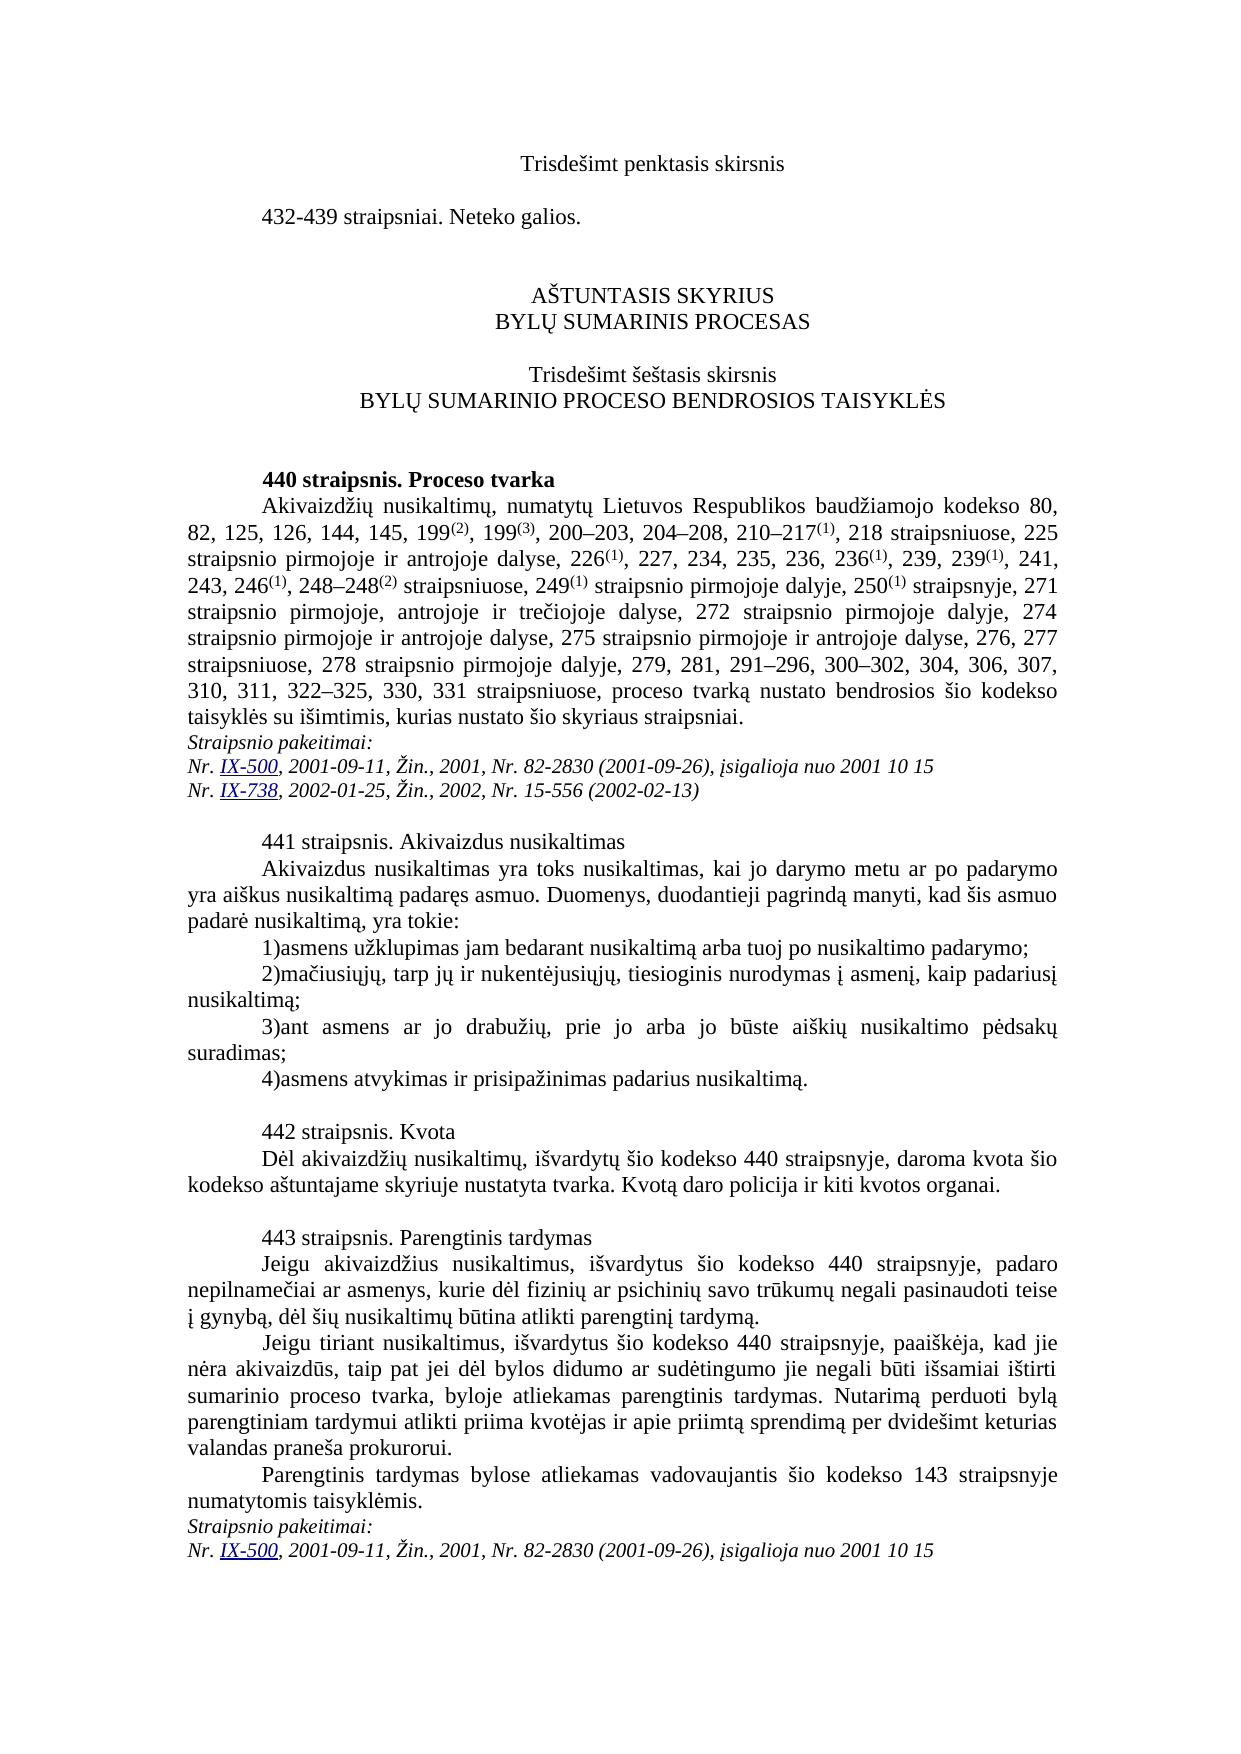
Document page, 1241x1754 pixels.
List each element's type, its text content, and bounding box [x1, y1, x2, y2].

text 4)asmens atvykimas ir prisipažinimas padarius nusikaltimą. [187, 1066, 1059, 1092]
text Nr. IX-500, 2001-09-11, Žin., 2001, Nr. 82-2830 (2001-09-26), įsigalioja nuo 2001 10 15 [187, 754, 1059, 778]
text Jeigu akivaizdžius nusikaltimus, išvardytus šio kodekso 440 straipsnyje, padaro nepilnamečiai ar asmenys, kurie dėl fizinių ar psichinių savo trūkumų negali pasinaudoti teise į gynybą, dėl šių nusikaltimų būtina atlikti parengtinį tardymą. [187, 1250, 1059, 1329]
text 432-439 straipsniai. Neteko galios. [187, 203, 1059, 229]
text Nr. IX-738, 2002-01-25, Žin., 2002, Nr. 15-556 (2002-02-13) [187, 778, 1059, 802]
text Jeigu tiriant nusikaltimus, išvardytus šio kodekso 440 straipsnyje, paaiškėja, kad jie nėra akivaizdūs, taip pat jei dėl bylos didumo ar sudėtingumo jie negali būti išsamiai ištirti sumarinio proceso tvarka, byloje atliekamas parengtinis tardymas. Nutarimą perduoti bylą parengtiniam tardymui atlikti priima kvotėjas ir apie priimtą sprendimą per dvidešimt keturias valandas praneša prokurorui. [187, 1329, 1059, 1461]
text BYLŲ SUMARINIO PROCESO BENDROSIOS TAISYKLĖS [187, 387, 1059, 413]
text 2)mačiusiųjų, tarp jų ir nukentėjusiųjų, tiesioginis nurodymas į asmenį, kaip padariusį nusikaltimą; [187, 960, 1059, 1013]
text Akivaizdus nusikaltimas yra toks nusikaltimas, kai jo darymo metu ar po padarymo yra aiškus nusikaltimą padaręs asmuo. Duomenys, duodantieji pagrindą manyti, kad šis asmuo padarė nusikaltimą, yra tokie: [187, 855, 1059, 934]
text Parengtinis tardymas bylose atliekamas vadovaujantis šio kodekso 143 straipsnyje numatytomis taisyklėmis. [187, 1461, 1059, 1513]
text Straipsnio pakeitimai: [187, 1513, 1059, 1538]
text 443 straipsnis. Parengtinis tardymas [187, 1224, 1059, 1250]
text Trisdešimt penktasis skirsnis [187, 150, 1059, 176]
text Trisdešimt šeštasis skirsnis [187, 361, 1059, 387]
text Dėl akivaizdžių nusikaltimų, išvardytų šio kodekso 440 straipsnyje, daroma kvota šio kodekso aštuntajame skyriuje nustatyta tvarka. Kvotą daro policija ir kiti kvotos organai. [187, 1144, 1059, 1197]
text 1)asmens užklupimas jam bedarant nusikaltimą arba tuoj po nusikaltimo padarymo; [187, 934, 1059, 960]
text 441 straipsnis. Akivaizdus nusikaltimas [187, 828, 1059, 855]
text Nr. IX-500, 2001-09-11, Žin., 2001, Nr. 82-2830 (2001-09-26), įsigalioja nuo 2001 10 15 [187, 1538, 1059, 1562]
text Akivaizdžių nusikaltimų, numatytų Lietuvos Respublikos baudžiamojo kodekso 80, 82, 125, 126, 144, 145, 199(2), 199(3), 200–203, 204–208, 210–217(1), 218 straipsniuose, 225 straipsnio pirmojoje ir antrojoje dalyse, 226(1), 227, 234, 235, 236, 236(1), 239, 239(1), 241, 243, 246(1), 248–248(2) straipsniuose, 249(1) straipsnio pirmojoje dalyje, 250(1) straipsnyje, 271 straipsnio pirmojoje, antrojoje ir trečiojoje dalyse, 272 straipsnio pirmojoje dalyje, 274 straipsnio pirmojoje ir antrojoje dalyse, 275 straipsnio pirmojoje ir antrojoje dalyse, 276, 277 straipsniuose, 278 straipsnio pirmojoje dalyje, 279, 281, 291–296, 300–302, 304, 306, 307, 310, 311, 322–325, 330, 331 straipsniuose, proceso tvarką nustato bendrosios šio kodekso taisyklės su išimtimis, kurias nustato šio skyriaus straipsniai. [187, 493, 1059, 730]
text 442 straipsnis. Kvota [187, 1118, 1059, 1144]
text 3)ant asmens ar jo drabužių, prie jo arba jo būste aiškių nusikaltimo pėdsakų suradimas; [187, 1013, 1059, 1066]
text Straipsnio pakeitimai: [187, 730, 1059, 754]
text 440 straipsnis. Proceso tvarka [187, 466, 1059, 493]
text BYLŲ SUMARINIS PROCESAS [187, 308, 1059, 334]
text AŠTUNTASIS SKYRIUS [187, 282, 1059, 308]
